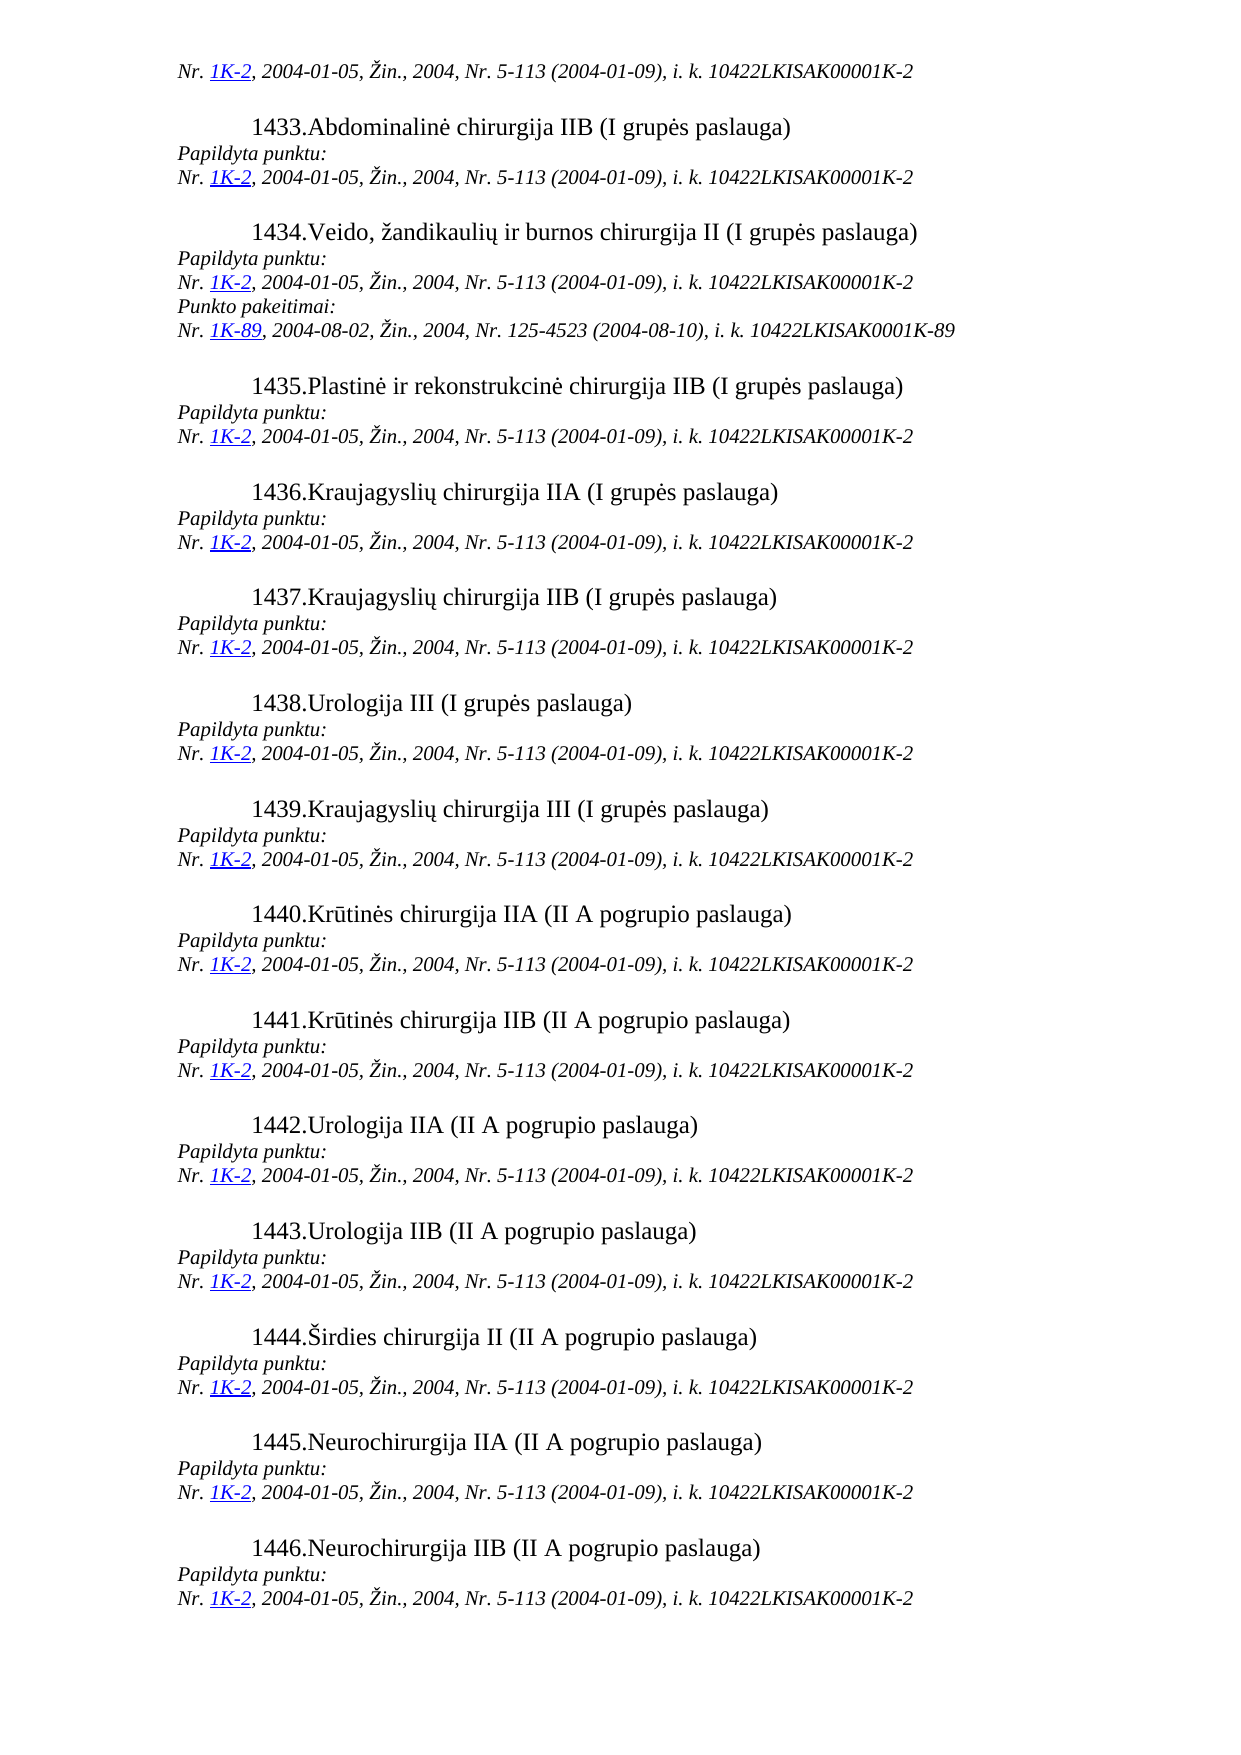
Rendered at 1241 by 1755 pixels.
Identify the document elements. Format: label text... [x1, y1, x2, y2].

text Papildyta punktu: [177, 246, 1181, 270]
text Nr. 1K-2, 2004-01-05, Žin., 2004, Nr. 5-113 (2004-01-09), i. k. 10422LKISAK00001K-2 [177, 270, 1181, 294]
text Nr. 1K-2, 2004-01-05, Žin., 2004, Nr. 5-113 (2004-01-09), i. k. 10422LKISAK00001K-2 [177, 424, 1181, 448]
text Punkto pakeitimai: [177, 294, 1181, 318]
text Papildyta punktu: [177, 611, 1181, 635]
text Nr. 1K-2, 2004-01-05, Žin., 2004, Nr. 5-113 (2004-01-09), i. k. 10422LKISAK00001K-2 [177, 1163, 1181, 1187]
text Papildyta punktu: [177, 141, 1181, 165]
text 1435.Plastinė ir rekonstrukcinė chirurgija IIB (I grupės paslauga) [177, 371, 1181, 400]
text 1445.Neurochirurgija IIA (II A pogrupio paslauga) [177, 1427, 1181, 1456]
text Nr. 1K-2, 2004-01-05, Žin., 2004, Nr. 5-113 (2004-01-09), i. k. 10422LKISAK00001K-2 [177, 1058, 1181, 1082]
text 1446.Neurochirurgija IIB (II A pogrupio paslauga) [177, 1533, 1181, 1562]
text 1436.Kraujagyslių chirurgija IIA (I grupės paslauga) [177, 477, 1181, 506]
text 1443.Urologija IIB (II A pogrupio paslauga) [177, 1216, 1181, 1245]
text Nr. 1K-2, 2004-01-05, Žin., 2004, Nr. 5-113 (2004-01-09), i. k. 10422LKISAK00001K-2 [177, 1480, 1181, 1504]
text Papildyta punktu: [177, 822, 1181, 847]
text Papildyta punktu: [177, 1139, 1181, 1163]
text 1440.Krūtinės chirurgija IIA (II A pogrupio paslauga) [177, 899, 1181, 928]
text Papildyta punktu: [177, 928, 1181, 952]
text Papildyta punktu: [177, 1456, 1181, 1480]
text Nr. 1K-2, 2004-01-05, Žin., 2004, Nr. 5-113 (2004-01-09), i. k. 10422LKISAK00001K-2 [177, 952, 1181, 976]
text Nr. 1K-2, 2004-01-05, Žin., 2004, Nr. 5-113 (2004-01-09), i. k. 10422LKISAK00001K-2 [177, 1586, 1181, 1610]
text 1433.Abdominalinė chirurgija IIB (I grupės paslauga) [177, 112, 1181, 141]
text 1444.Širdies chirurgija II (II A pogrupio paslauga) [177, 1322, 1181, 1351]
text 1434.Veido, žandikaulių ir burnos chirurgija II (I grupės paslauga) [177, 217, 1181, 246]
text Papildyta punktu: [177, 400, 1181, 424]
text Nr. 1K-2, 2004-01-05, Žin., 2004, Nr. 5-113 (2004-01-09), i. k. 10422LKISAK00001K-2 [177, 635, 1181, 659]
text Nr. 1K-2, 2004-01-05, Žin., 2004, Nr. 5-113 (2004-01-09), i. k. 10422LKISAK00001K-2 [177, 59, 1181, 83]
text Papildyta punktu: [177, 717, 1181, 741]
text Papildyta punktu: [177, 1034, 1181, 1058]
text Nr. 1K-2, 2004-01-05, Žin., 2004, Nr. 5-113 (2004-01-09), i. k. 10422LKISAK00001K-2 [177, 165, 1181, 189]
text Papildyta punktu: [177, 1562, 1181, 1586]
text 1439.Kraujagyslių chirurgija III (I grupės paslauga) [177, 794, 1181, 822]
text 1438.Urologija III (I grupės paslauga) [177, 688, 1181, 717]
text Papildyta punktu: [177, 1351, 1181, 1375]
text Nr. 1K-89, 2004-08-02, Žin., 2004, Nr. 125-4523 (2004-08-10), i. k. 10422LKISAK0001K-89 [177, 318, 1181, 342]
text Nr. 1K-2, 2004-01-05, Žin., 2004, Nr. 5-113 (2004-01-09), i. k. 10422LKISAK00001K-2 [177, 1269, 1181, 1293]
text Nr. 1K-2, 2004-01-05, Žin., 2004, Nr. 5-113 (2004-01-09), i. k. 10422LKISAK00001K-2 [177, 530, 1181, 554]
text 1437.Kraujagyslių chirurgija IIB (I grupės paslauga) [177, 582, 1181, 611]
text Nr. 1K-2, 2004-01-05, Žin., 2004, Nr. 5-113 (2004-01-09), i. k. 10422LKISAK00001K-2 [177, 741, 1181, 765]
text Papildyta punktu: [177, 1245, 1181, 1269]
text 1442.Urologija IIA (II A pogrupio paslauga) [177, 1111, 1181, 1139]
text Nr. 1K-2, 2004-01-05, Žin., 2004, Nr. 5-113 (2004-01-09), i. k. 10422LKISAK00001K-2 [177, 1375, 1181, 1399]
text 1441.Krūtinės chirurgija IIB (II A pogrupio paslauga) [177, 1005, 1181, 1034]
text Nr. 1K-2, 2004-01-05, Žin., 2004, Nr. 5-113 (2004-01-09), i. k. 10422LKISAK00001K-2 [177, 847, 1181, 871]
text Papildyta punktu: [177, 506, 1181, 530]
